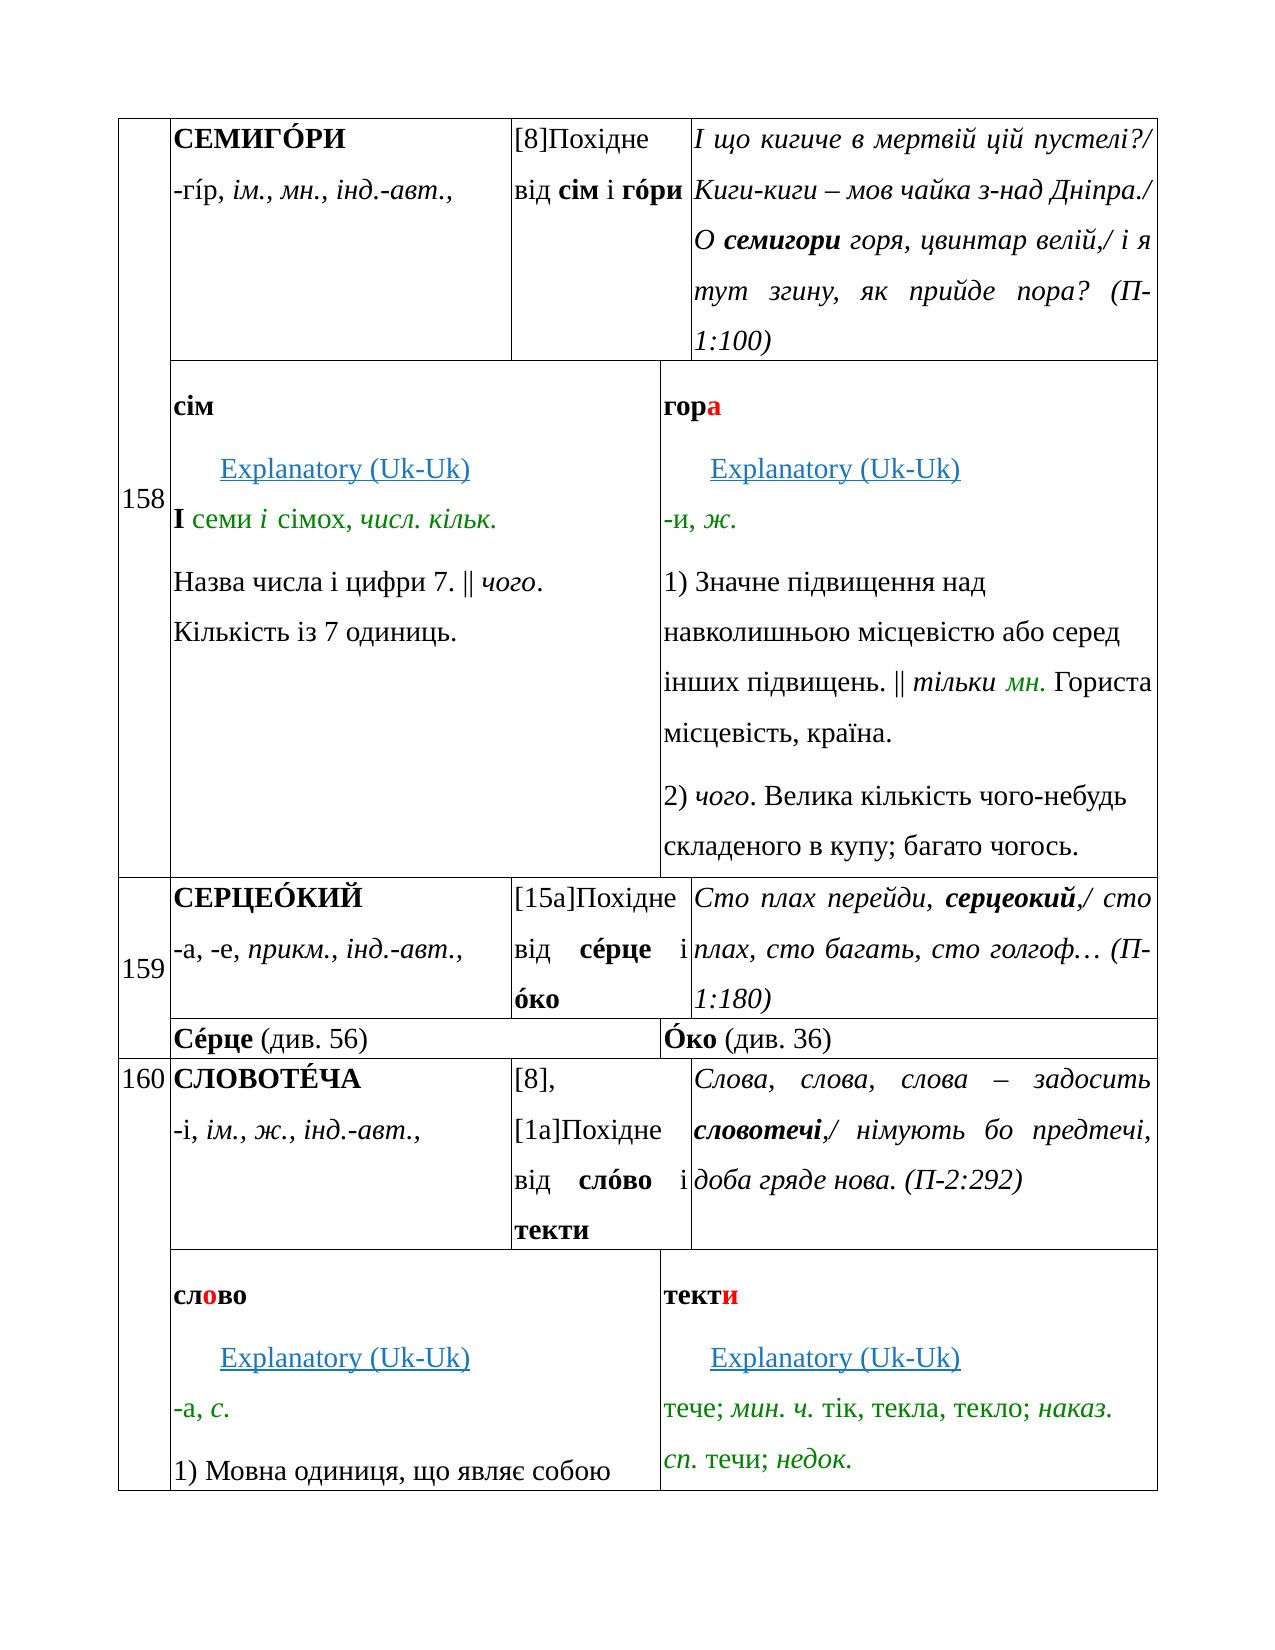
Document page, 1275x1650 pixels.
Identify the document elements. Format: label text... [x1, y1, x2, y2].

table_cell [15а]Похідне від сéрце і óко [512, 878, 691, 1018]
table_cell Словотéча -і, ім., ж., інд.-авт., [171, 1059, 511, 1249]
table_cell Сéрце (див. 56) [171, 1019, 660, 1058]
table_cell 158 [119, 119, 170, 877]
table_cell Óко (див. 36) [661, 1019, 1157, 1058]
table_cell Семигóри -гíр, ім., мн., інд.-авт., [171, 119, 511, 359]
table_cell гора Explanatory (Uk-Uk) -и, ж. 1) Значне підвищення над навколишньою місцевістю або серед інших підвищень. || тільки мн. Гориста місцевість, країна. 2) чого. Велика кількість чого-небудь складеного в купу; багато чогось. [661, 361, 1157, 877]
table_cell 160 [119, 1059, 170, 1490]
table_cell Слова, слова, слова – задосить словотечі,/ німують бо предтечі, доба гряде нова. (П-2:292) [692, 1059, 1157, 1249]
table_cell 159 [119, 878, 170, 1058]
table_cell слово Explanatory (Uk-Uk) -а, с. 1) Мовна одиниця, що являє собою [171, 1250, 660, 1490]
table_cell текти Explanatory (Uk-Uk) тече; мин. ч. тік, текла, текло; наказ. сп. течи; недок. [661, 1250, 1157, 1490]
table_cell [8], [1а]Похідне від слóво і текти [512, 1059, 691, 1249]
table_cell сім Explanatory (Uk-Uk) I семи і сімох, числ. кільк. Назва числа і цифри 7. || чого. Кількість із 7 одиниць. [171, 361, 660, 877]
table_cell Сто плах перейди, серцеокий,/ сто плах, сто багать, сто голгоф… (П-1:180) [692, 878, 1157, 1018]
table_cell [8]Похідне від сім і гóри [512, 119, 691, 359]
table_cell І що кигиче в мертвій цій пустелі?/ Киги-киги – мов чайка з-над Дніпра./ О семигори горя, цвинтар велій,/ і я тут згину, як прийде пора? (П-1:100) [692, 119, 1157, 359]
table_cell Серцеóкий -а, -е, прикм., інд.-авт., [171, 878, 511, 1018]
